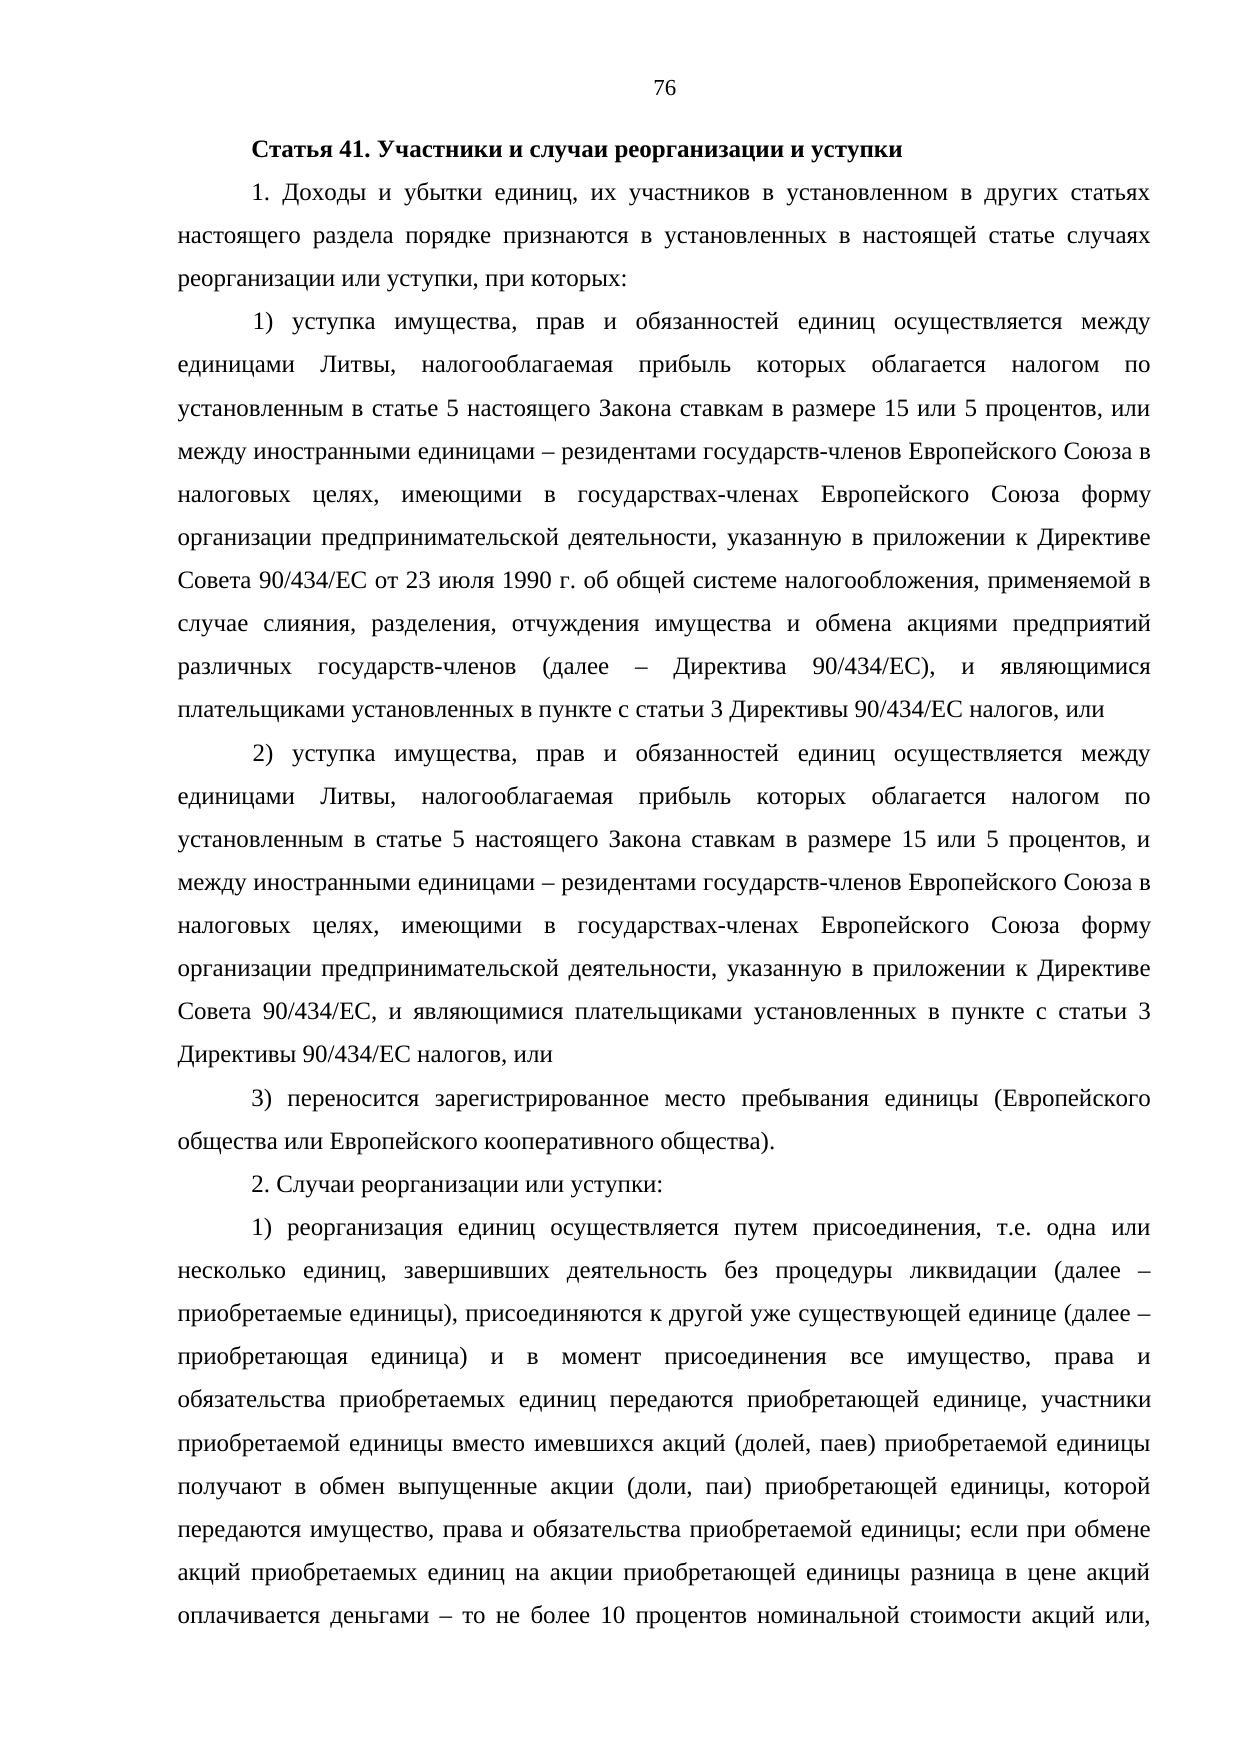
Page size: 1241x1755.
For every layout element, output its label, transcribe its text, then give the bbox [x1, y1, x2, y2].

text 3) переносится зарегистрированное место пребывания единицы (Европейского общества или Европейского кооперативного общества). [177, 1083, 1152, 1154]
text Статья 41. Участники и случаи реорганизации и уступки [177, 134, 1152, 163]
text 2) уступка имущества, прав и обязанностей единиц осуществляется между единицами Литвы, налогооблагаемая прибыль которых облагается налогом по установленным в статье 5 настоящего Закона ставкам в размере 15 или 5 процентов, и между иностранными единицами – резидентами государств-членов Европейского Союза в налоговых целях, имеющими в государствах-членах Европейского Союза форму организации предпринимательской деятельности, указанную в приложении к Директиве Совета 90/434/ЕС, и являющимися плательщиками установленных в пункте с статьи 3 Директивы 90/434/ЕС налогов, или [177, 738, 1152, 1068]
text 1) уступка имущества, прав и обязанностей единиц осуществляется между единицами Литвы, налогооблагаемая прибыль которых облагается налогом по установленным в статье 5 настоящего Закона ставкам в размере 15 или 5 процентов, или между иностранными единицами – резидентами государств-членов Европейского Союза в налоговых целях, имеющими в государствах-членах Европейского Союза форму организации предпринимательской деятельности, указанную в приложении к Директиве Совета 90/434/ЕС от 23 июля 1990 г. об общей системе налогообложения, применяемой в случае слияния, разделения, отчуждения имущества и обмена акциями предприятий различных государств-членов (далее – Директива 90/434/ЕС), и являющимися плательщиками установленных в пункте с статьи 3 Директивы 90/434/ЕС налогов, или [177, 306, 1152, 723]
text 1) реорганизация единиц осуществляется путем присоединения, т.е. одна или несколько единиц, завершивших деятельность без процедуры ликвидации (далее – приобретаемые единицы), присоединяются к другой уже существующей единице (далее – приобретающая единица) и в момент присоединения все имущество, права и обязательства приобретаемых единиц передаются приобретающей единице, участники приобретаемой единицы вместо имевшихся акций (долей, паев) приобретаемой единицы получают в обмен выпущенные акции (доли, паи) приобретающей единицы, которой передаются имущество, права и обязательства приобретаемой единицы; если при обмене акций приобретаемых единиц на акции приобретающей единицы разница в цене акций оплачивается деньгами – то не более 10 процентов номинальной стоимости акций или, [177, 1212, 1152, 1629]
text 2. Случаи реорганизации или уступки: [177, 1169, 1152, 1198]
text 1. Доходы и убытки единиц, их участников в установленном в других статьях настоящего раздела порядке признаются в установленных в настоящей статье случаях реорганизации или уступки, при которых: [177, 177, 1152, 292]
